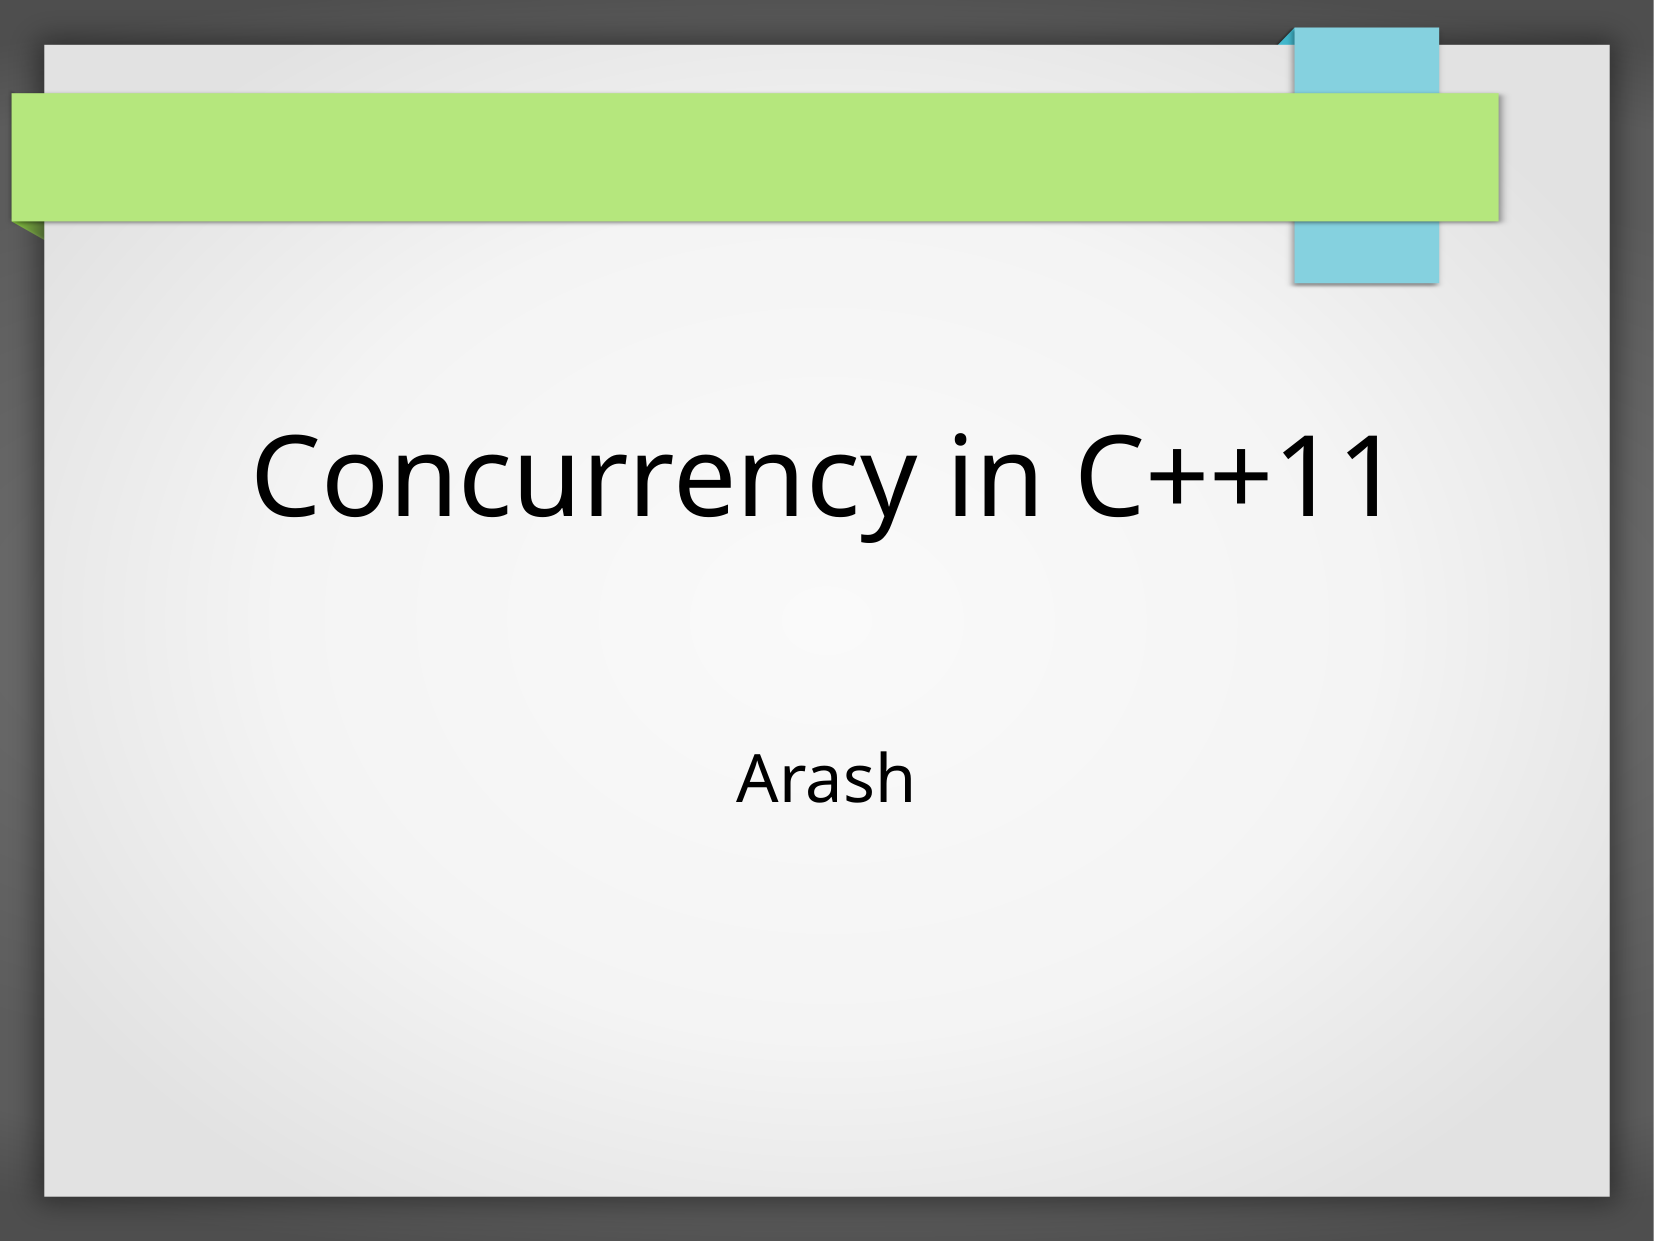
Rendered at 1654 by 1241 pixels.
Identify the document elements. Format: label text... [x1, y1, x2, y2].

subtitle Concurrency in C++11 Arash [82, 295, 1571, 1015]
picture [0, 0, 1654, 1241]
